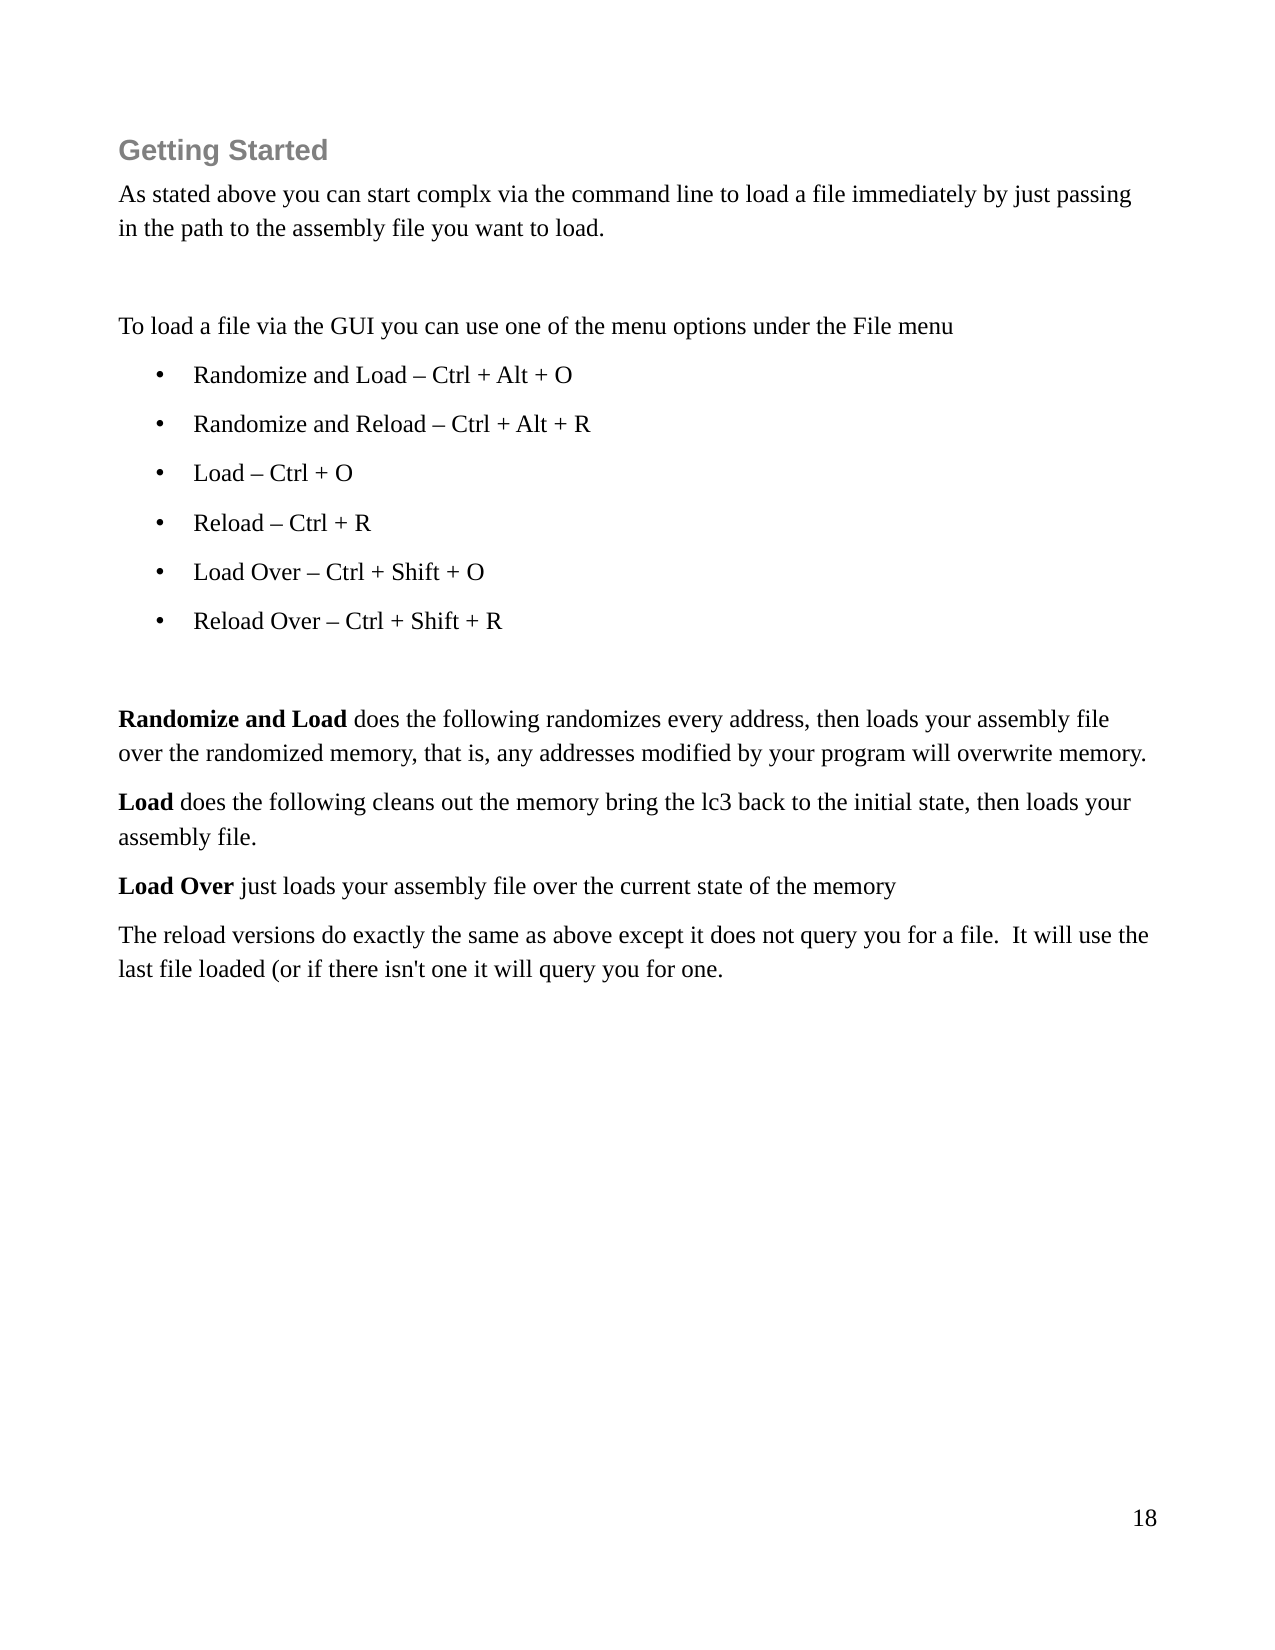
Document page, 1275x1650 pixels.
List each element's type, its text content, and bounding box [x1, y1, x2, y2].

text To load a file via the GUI you can use one of the menu options under the File menu [118, 311, 1157, 340]
list Load – Ctrl + O [156, 458, 1157, 487]
text Randomize and Load does the following randomizes every address, then loads your assembly file over the randomized memory, that is, any addresses modified by your program will overwrite memory. [118, 704, 1157, 767]
list Load Over – Ctrl + Shift + O [156, 557, 1157, 585]
list Reload Over – Ctrl + Shift + R [156, 606, 1157, 634]
list Randomize and Reload – Ctrl + Alt + R [156, 409, 1157, 438]
text The reload versions do exactly the same as above except it does not query you for a file. It will use the last file loaded (or if there isn't one it will query you for one. [118, 920, 1157, 983]
text As stated above you can start complx via the command line to load a file immediately by just passing in the path to the assembly file you want to load. [118, 179, 1157, 242]
subtitle Getting Started [118, 133, 1157, 166]
list Reload – Ctrl + R [156, 508, 1157, 536]
text Load Over just loads your assembly file over the current state of the memory [118, 871, 1157, 900]
text Load does the following cleans out the memory bring the lc3 back to the initial state, then loads your assembly file. [118, 787, 1157, 851]
list Randomize and Load – Ctrl + Alt + O [156, 360, 1157, 389]
